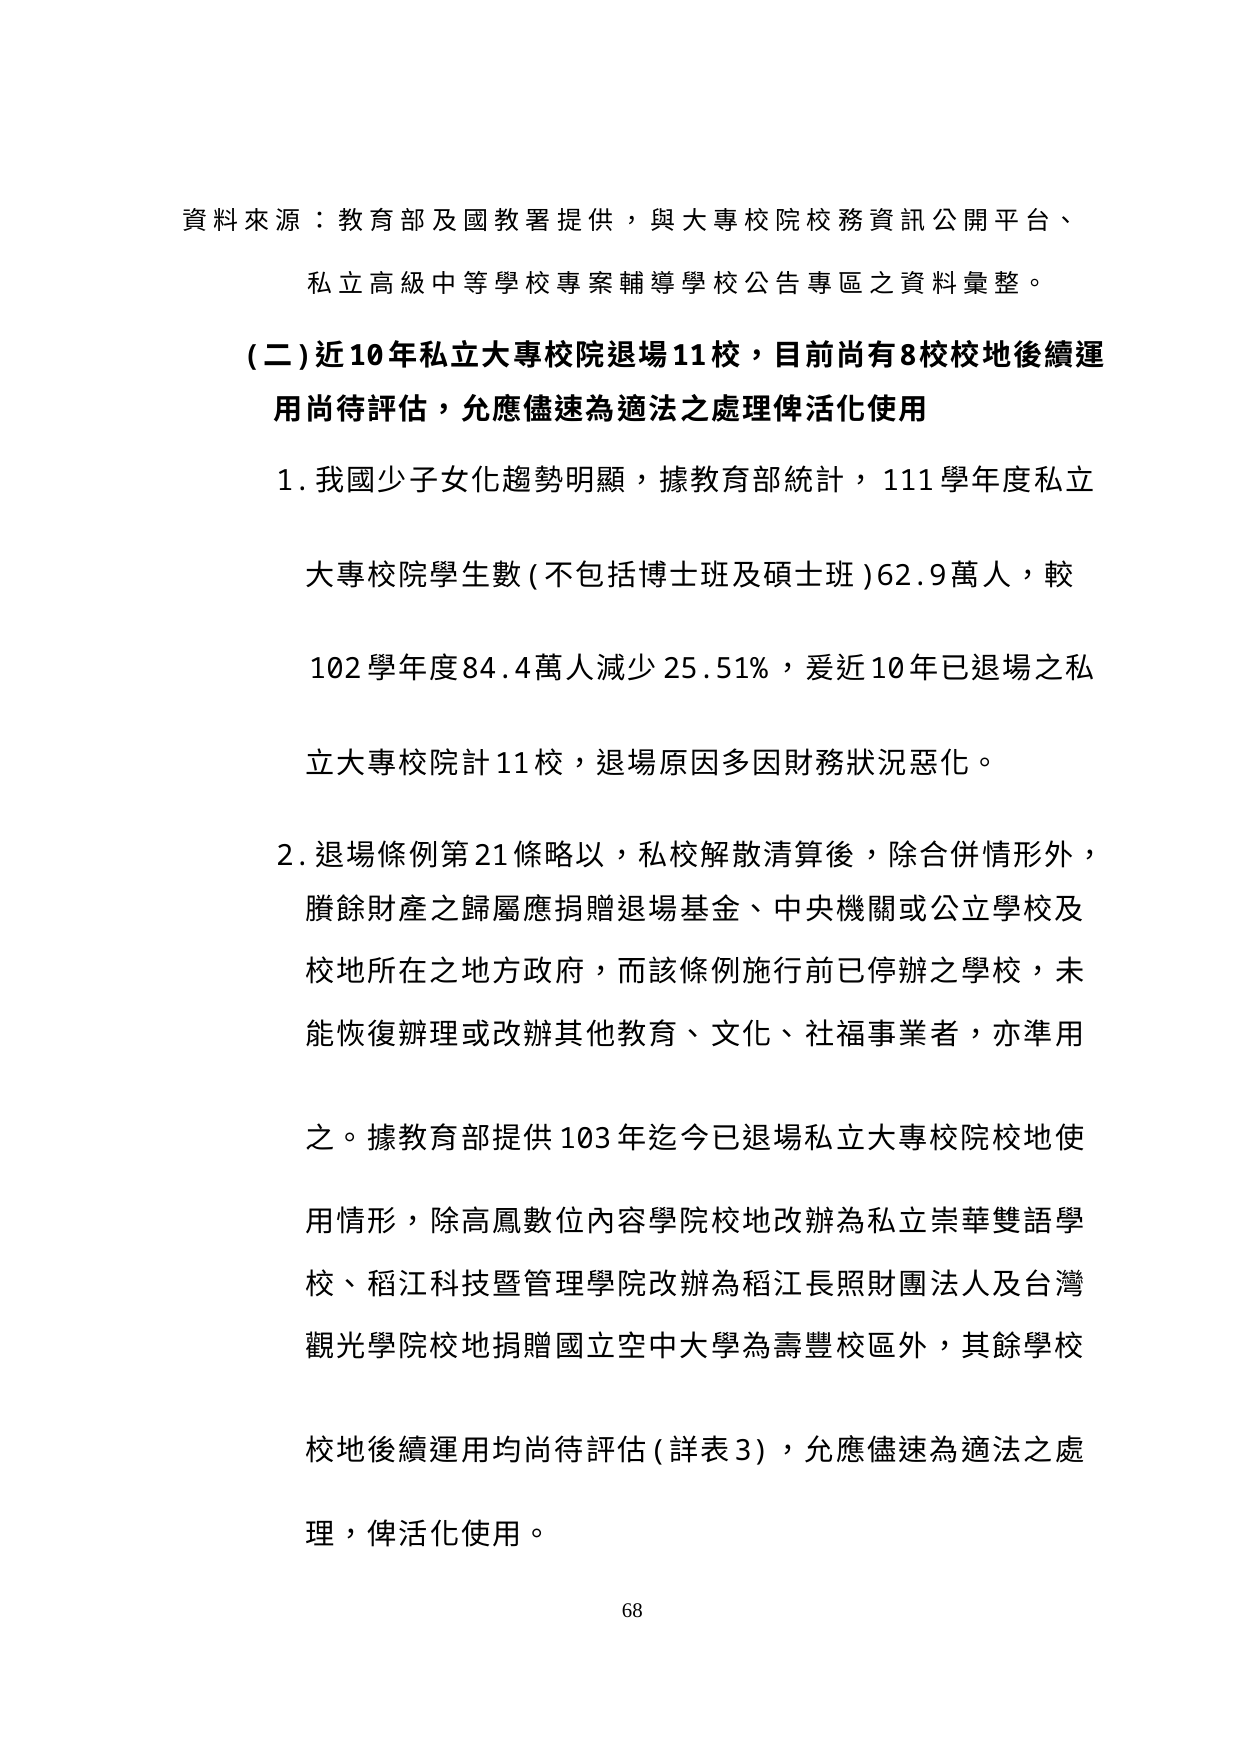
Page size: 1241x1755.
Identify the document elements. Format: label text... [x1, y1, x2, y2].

text 1.我國少子女化趨勢明顯，據教育部統計，111學年度私立大專校院學生數(不包括博士班及碩士班)62.9萬人，較102學年度84.4萬人減少25.51%，爰近10年已退場之私立大專校院計11校，退場原因多因財務狀況惡化。 [267, 427, 1106, 802]
text 2.退場條例第21條略以，私校解散清算後，除合併情形外，賸餘財產之歸屬應捐贈退場基金、中央機關或公立學校及校地所在之地方政府，而該條例施行前已停辦之學校，未能恢復辧理或改辦其他教育、文化、社福事業者，亦準用之。據教育部提供103年迄今已退場私立大專校院校地使用情形，除高鳳數位內容學院校地改辦為私立崇華雙語學校、稻江科技暨管理學院改辦為稻江長照財團法人及台灣觀光學院校地捐贈國立空中大學為壽豐校區外，其餘學校校地後續運用均尚待評估(詳表3)，允應儘速為適法之處理，俾活化使用。 [267, 802, 1106, 1552]
text (二)近10年私立大專校院退場11校，目前尚有8校校地後續運用尚待評估，允應儘速為適法之處理俾活化使用 [238, 302, 1106, 427]
text 資料來源：教育部及國教署提供，與大專校院校務資訊公開平台、私立高級中等學校專案輔導學校公告專區之資料彙整。 [176, 177, 1106, 302]
